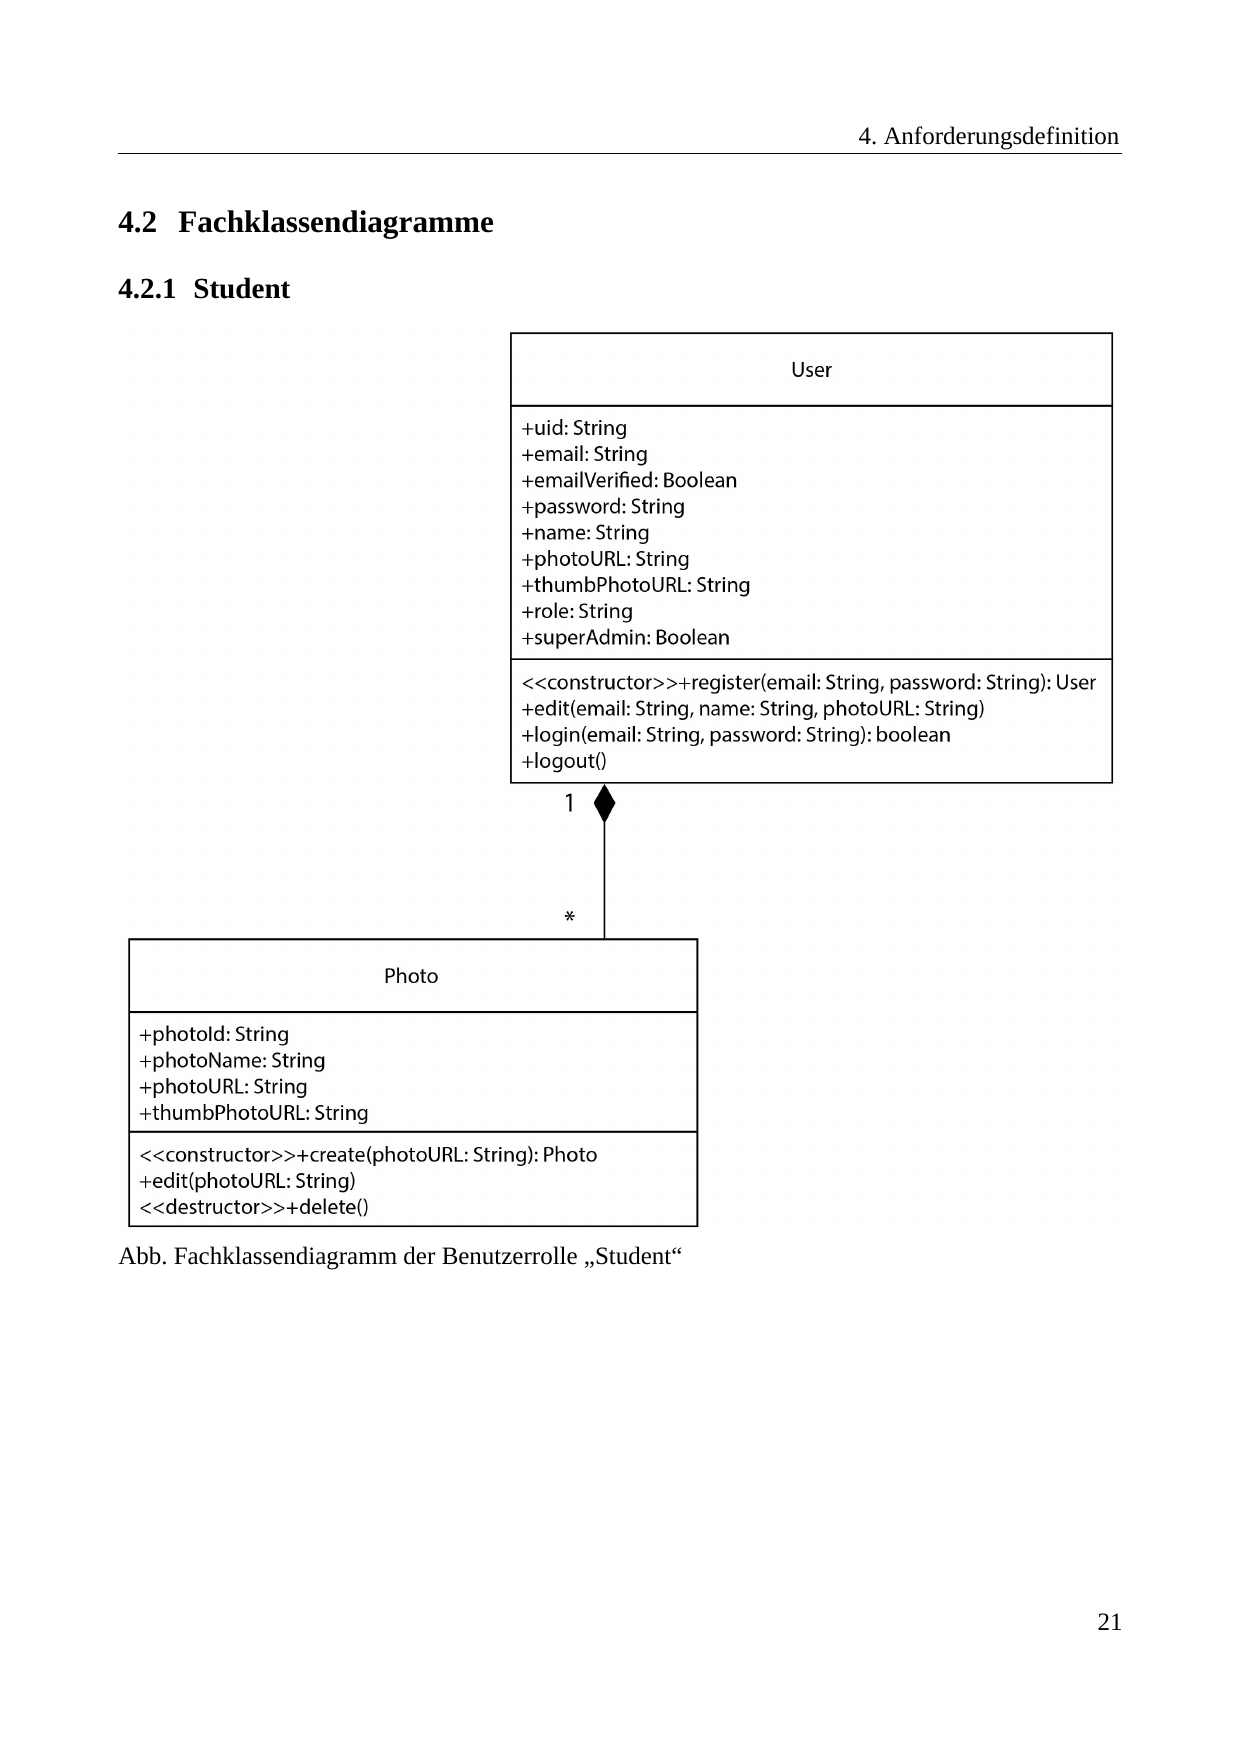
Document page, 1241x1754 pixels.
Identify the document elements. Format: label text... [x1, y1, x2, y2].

subtitle Student [118, 271, 1122, 305]
text Abb. Fachklassendiagramm der Benutzerrolle „Student“ [118, 1237, 1122, 1270]
subtitle Fachklassendiagramme [118, 203, 1122, 239]
picture [118, 322, 1123, 1237]
